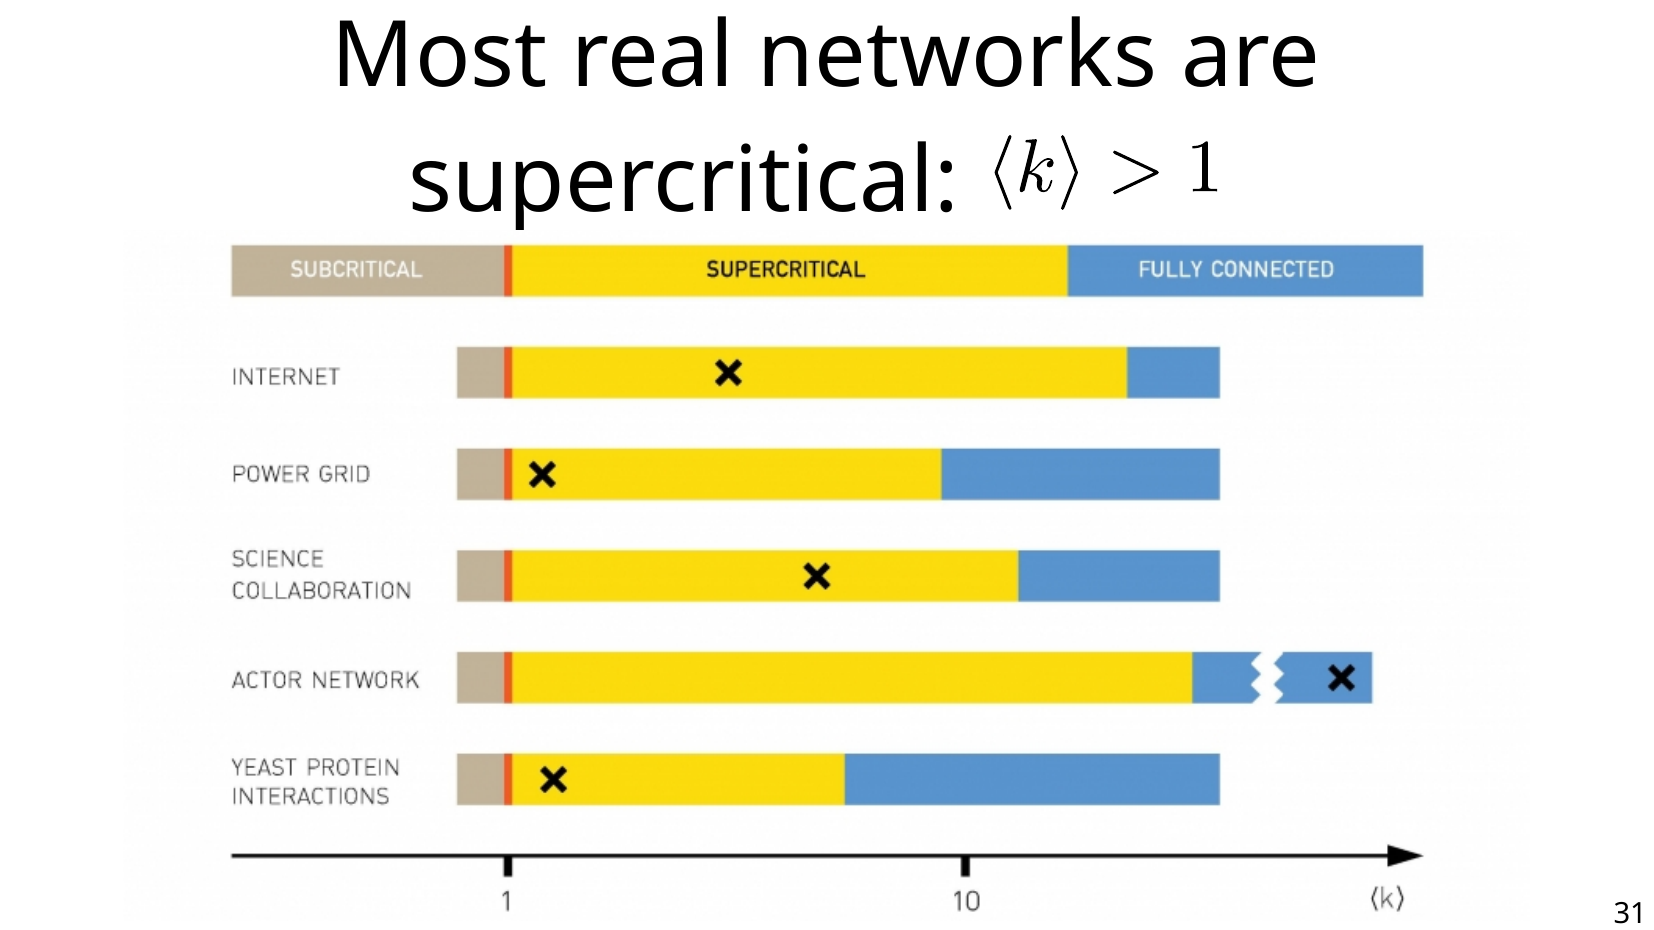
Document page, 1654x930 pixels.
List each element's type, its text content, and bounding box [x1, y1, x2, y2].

text_box [986, 134, 1224, 210]
picture [123, 230, 1530, 921]
title Most real networks are supercritical: [82, 1, 1571, 225]
